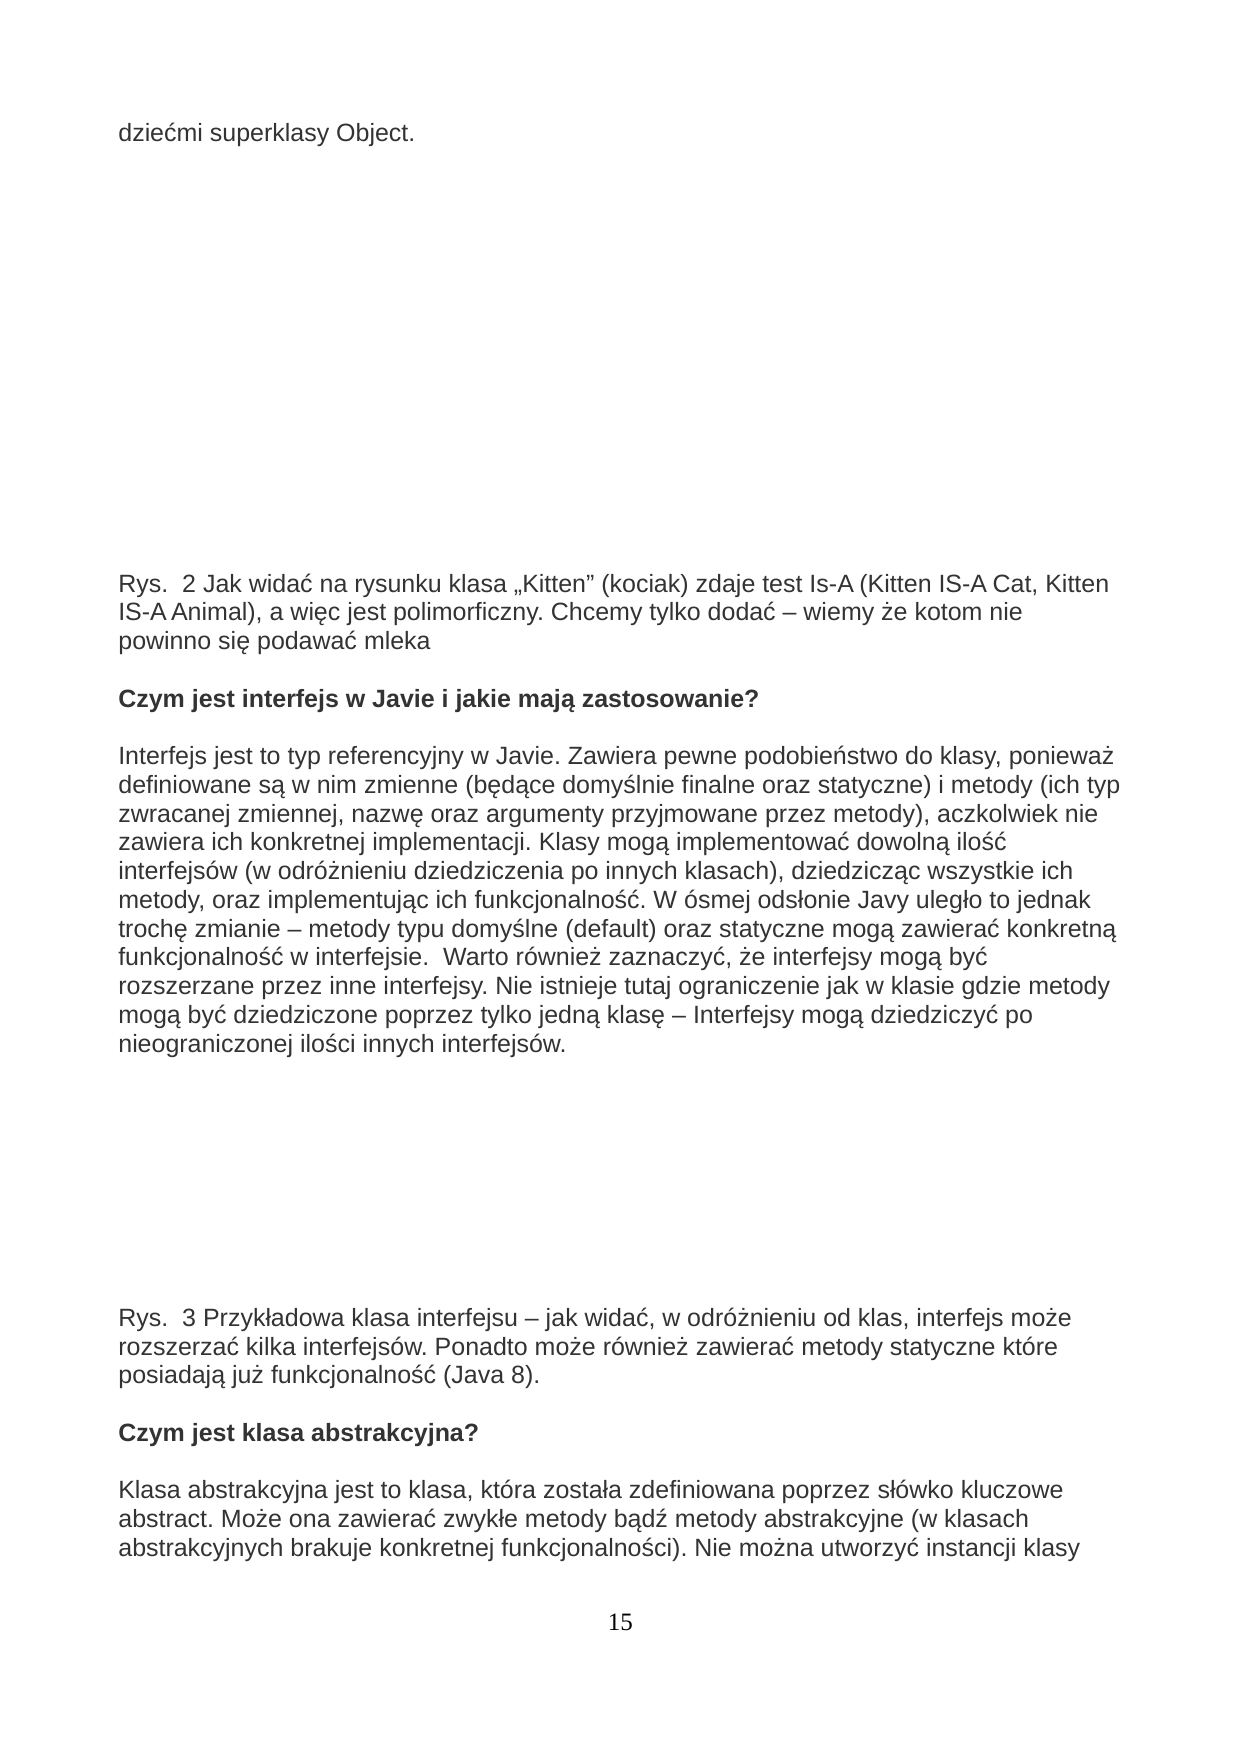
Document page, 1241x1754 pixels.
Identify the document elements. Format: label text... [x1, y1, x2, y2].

text dziećmi superklasy Object. Rys. 2 Jak widać na rysunku klasa „Kitten” (kociak) zdaje test Is-A (Kitten IS-A Cat, Kitten IS-A Animal), a więc jest polimorficzny. Chcemy tylko dodać – wiemy że kotom nie powinno się podawać mleka Czym jest interfejs w Javie i jakie mają zastosowanie? Interfejs jest to typ referencyjny w Javie. Zawiera pewne podobieństwo do klasy, ponieważ definiowane są w nim zmienne (będące domyślnie finalne oraz statyczne) i metody (ich typ zwracanej zmiennej, nazwę oraz argumenty przyjmowane przez metody), aczkolwiek nie zawiera ich konkretnej implementacji. Klasy mogą implementować dowolną ilość interfejsów (w odróżnieniu dziedziczenia po innych klasach), dziedzicząc wszystkie ich metody, oraz implementując ich funkcjonalność. W ósmej odsłonie Javy uległo to jednak trochę zmianie – metody typu domyślne (default) oraz statyczne mogą zawierać konkretną funkcjonalność w interfejsie. Warto również zaznaczyć, że interfejsy mogą być rozszerzane przez inne interfejsy. Nie istnieje tutaj ograniczenie jak w klasie gdzie metody mogą być dziedziczone poprzez tylko jedną klasę – Interfejsy mogą dziedziczyć po nieograniczonej ilości innych interfejsów. Rys. 3 Przykładowa klasa interfejsu – jak widać, w odróżnieniu od klas, interfejs może rozszerzać kilka interfejsów. Ponadto może również zawierać metody statyczne które posiadają już funkcjonalność (Java 8). Czym jest klasa abstrakcyjna? Klasa abstrakcyjna jest to klasa, która została zdefiniowana poprzez słówko kluczowe abstract. Może ona zawierać zwykłe metody bądź metody abstrakcyjne (w klasach abstrakcyjnych brakuje konkretnej funkcjonalności). Nie można utworzyć instancji klasy [118, 118, 1122, 1562]
